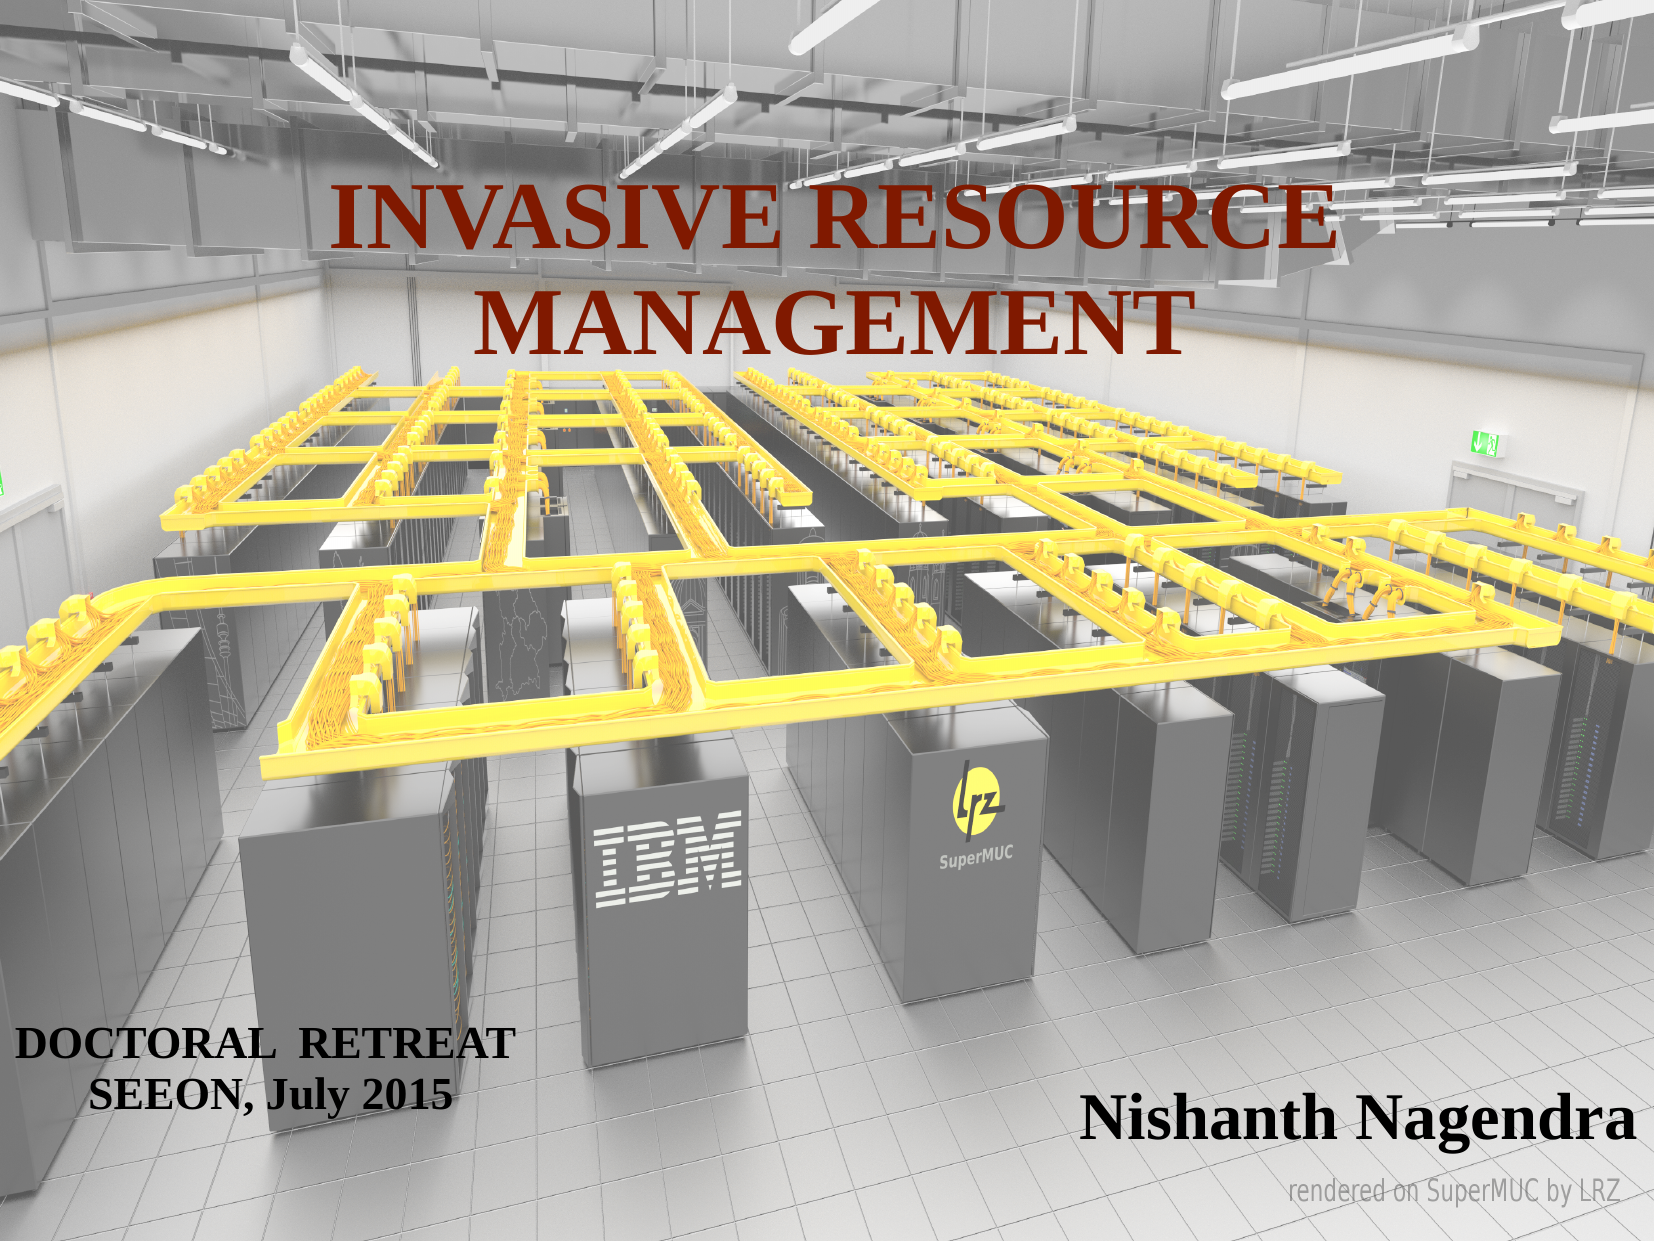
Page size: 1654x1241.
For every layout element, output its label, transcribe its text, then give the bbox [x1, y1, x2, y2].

text_box Nishanth Nagendra [1065, 924, 1654, 1236]
picture [0, 0, 1654, 1241]
text_box INVASIVE RESOURCE MANAGEMENT [16, 156, 1654, 384]
text_box DOCTORAL RETREAT SEEON, July 2015 [0, 1010, 556, 1156]
